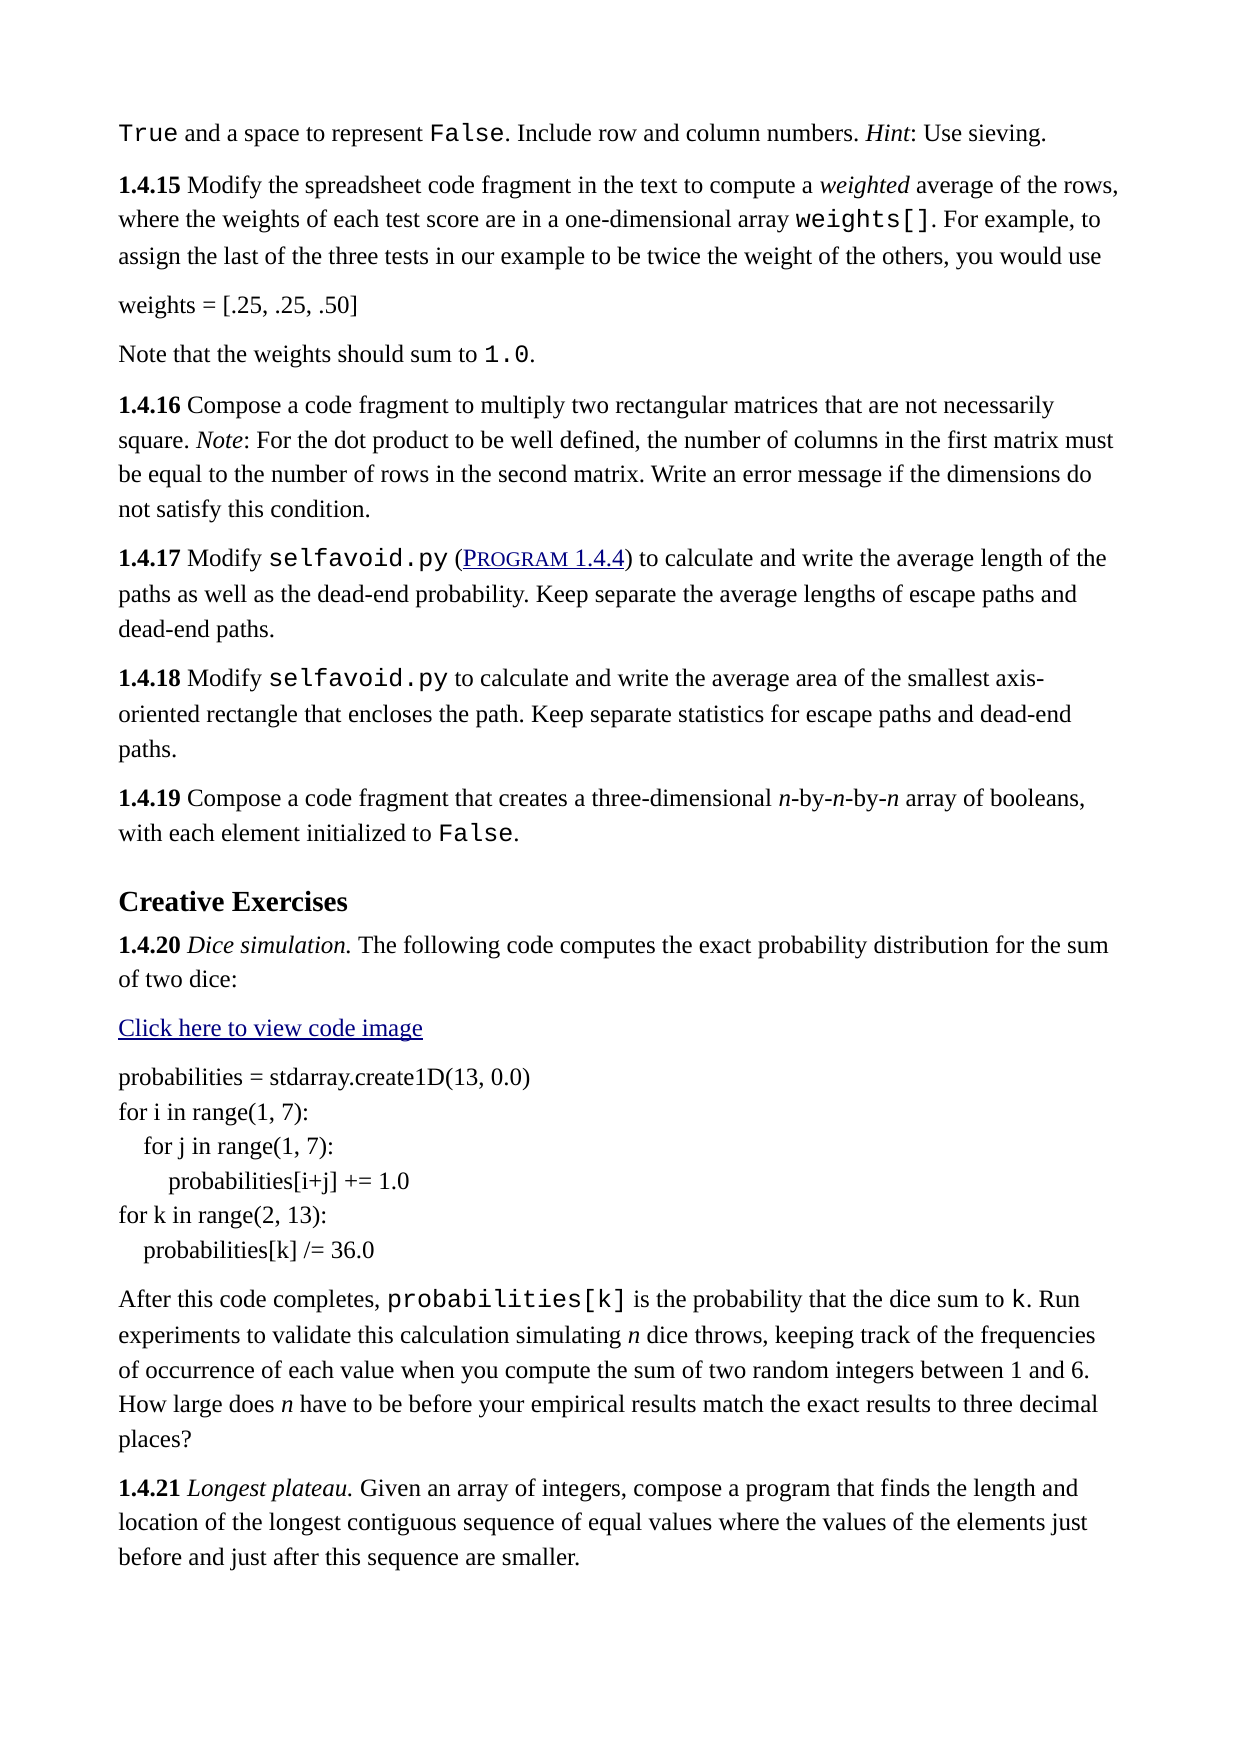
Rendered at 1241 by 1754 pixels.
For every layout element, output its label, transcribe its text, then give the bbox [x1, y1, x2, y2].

text Note that the weights should sum to 1.0. [118, 339, 1122, 370]
text 1.4.16 Compose a code fragment to multiply two rectangular matrices that are not necessarily square. Note: For the dot product to be well defined, the number of columns in the first matrix must be equal to the number of rows in the second matrix. Write an error message if the dimensions do not satisfy this condition. [118, 390, 1122, 523]
text 1.4.17 Modify selfavoid.py (PROGRAM 1.4.4) to calculate and write the average length of the paths as well as the dead-end probability. Keep separate the average lengths of escape paths and dead-end paths. [118, 543, 1122, 643]
text 1.4.19 Compose a code fragment that creates a three-dimensional n-by-n-by-n array of booleans, with each element initialized to False. [118, 783, 1122, 848]
text True and a space to represent False. Include row and column numbers. Hint: Use sieving. [118, 118, 1122, 149]
text probabilities = stdarray.create1D(13, 0.0) for i in range(1, 7): for j in range(1, 7): probabilities[i+j] += 1.0 for k in range(2, 13): probabilities[k] /= 36.0 [118, 1062, 1122, 1263]
text 1.4.21 Longest plateau. Given an array of integers, compose a program that finds the length and location of the longest contiguous sequence of equal values where the values of the elements just before and just after this sequence are smaller. [118, 1473, 1122, 1571]
text Click here to view code image [118, 1013, 1122, 1042]
text After this code completes, probabilities[k] is the probability that the dice sum to k. Run experiments to validate this calculation simulating n dice throws, keeping track of the frequencies of occurrence of each value when you compute the sum of two random integers between 1 and 6. How large does n have to be before your empirical results match the exact results to three decimal places? [118, 1284, 1122, 1453]
text 1.4.18 Modify selfavoid.py to calculate and write the average area of the smallest axis-oriented rectangle that encloses the path. Keep separate statistics for escape paths and dead-end paths. [118, 663, 1122, 763]
text 1.4.20 Dice simulation. The following code computes the exact probability distribution for the sum of two dice: [118, 930, 1122, 993]
text 1.4.15 Modify the spreadsheet code fragment in the text to compute a weighted average of the rows, where the weights of each test score are in a one-dimensional array weights[]. For example, to assign the last of the three tests in our example to be twice the weight of the others, you would use [118, 170, 1122, 269]
subtitle Creative Exercises [118, 884, 1122, 917]
text weights = [.25, .25, .50] [118, 290, 1122, 318]
